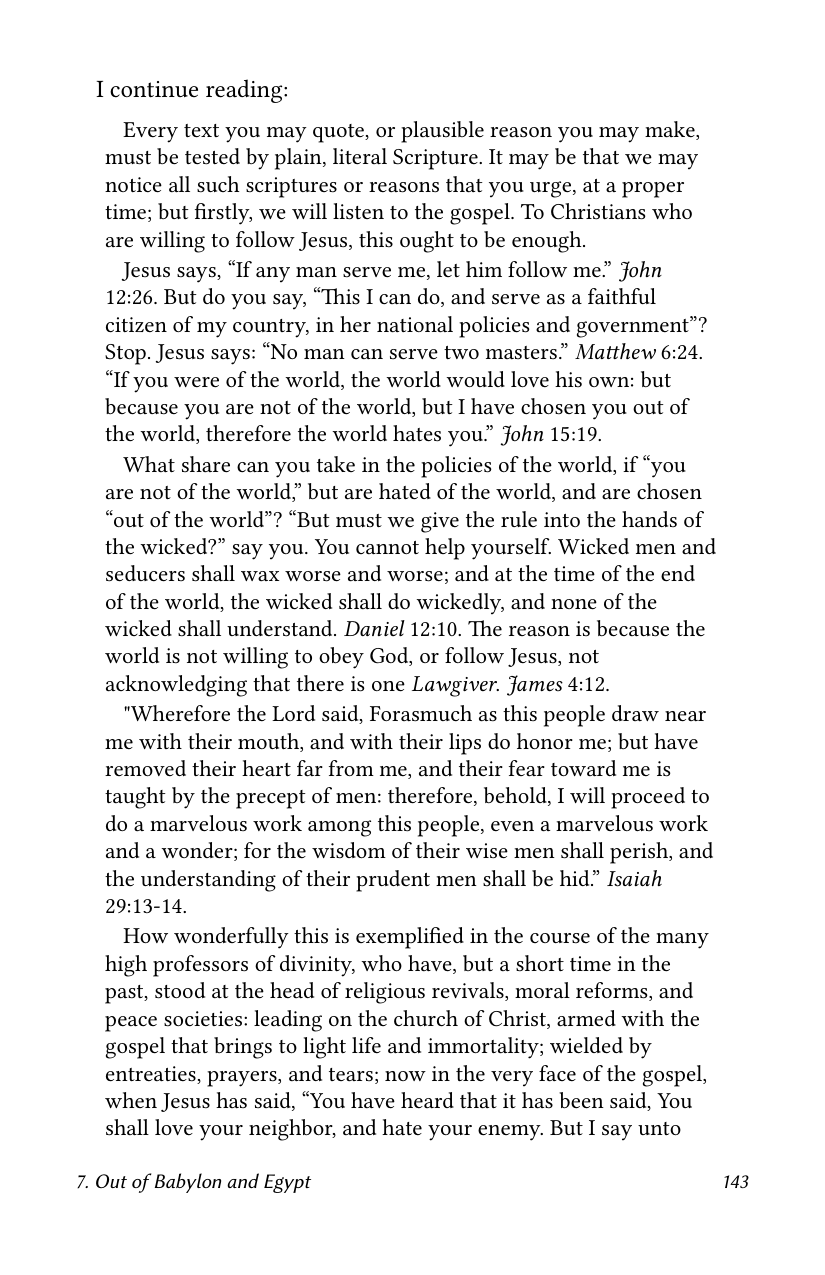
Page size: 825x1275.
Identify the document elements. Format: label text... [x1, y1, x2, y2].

text I continue reading: [75, 75, 750, 103]
text "Wherefore the Lord said, Forasmuch as this people draw near me with their mouth, and with their lips do honor me; but have removed their heart far from me, and their fear toward me is taught by the precept of men: therefore, behold, I will proceed to do a marvelous work among this people, even a marvelous work and a wonder; for the wisdom of their wise men shall perish, and the understanding of their prudent men shall be hid.” Isaiah 29:13-14. [105, 701, 720, 919]
text How wonderfully this is exemplified in the course of the many high professors of divinity, who have, but a short time in the past, stood at the head of religious revivals, moral reforms, and peace societies: leading on the church of Christ, armed with the gospel that brings to light life and immortality; wielded by entreaties, prayers, and tears; now in the very face of the gospel, when Jesus has said, “You have heard that it has been said, You shall love your neighbor, and hate your enemy. But I say unto [105, 923, 720, 1141]
text What share can you take in the policies of the world, if “you are not of the world,” but are hated of the world, and are chosen “out of the world”? “But must we give the rule into the hands of the wicked?” say you. You cannot help yourself. Wicked men and seducers shall wax worse and worse; and at the time of the end of the world, the wicked shall do wickedly, and none of the wicked shall understand. Daniel 12:10. The reason is because the world is not willing to obey God, or follow Jesus, not acknowledging that there is one Lawgiver. James 4:12. [105, 452, 720, 697]
text Jesus says, “If any man serve me, let him follow me.” John 12:26. But do you say, “This I can do, and serve as a faithful citizen of my country, in her national policies and government”? Stop. Jesus says: “No man can serve two masters.” Matthew 6:24. “If you were of the world, the world would love his own: but because you are not of the world, but I have chosen you out of the world, therefore the world hates you.” John 15:19. [105, 257, 720, 447]
text Every text you may quote, or plausible reason you may make, must be tested by plain, literal Scripture. It may be that we may notice all such scriptures or reasons that you urge, at a proper time; but firstly, we will listen to the gospel. To Christians who are willing to follow Jesus, this ought to be enough. [105, 117, 720, 253]
